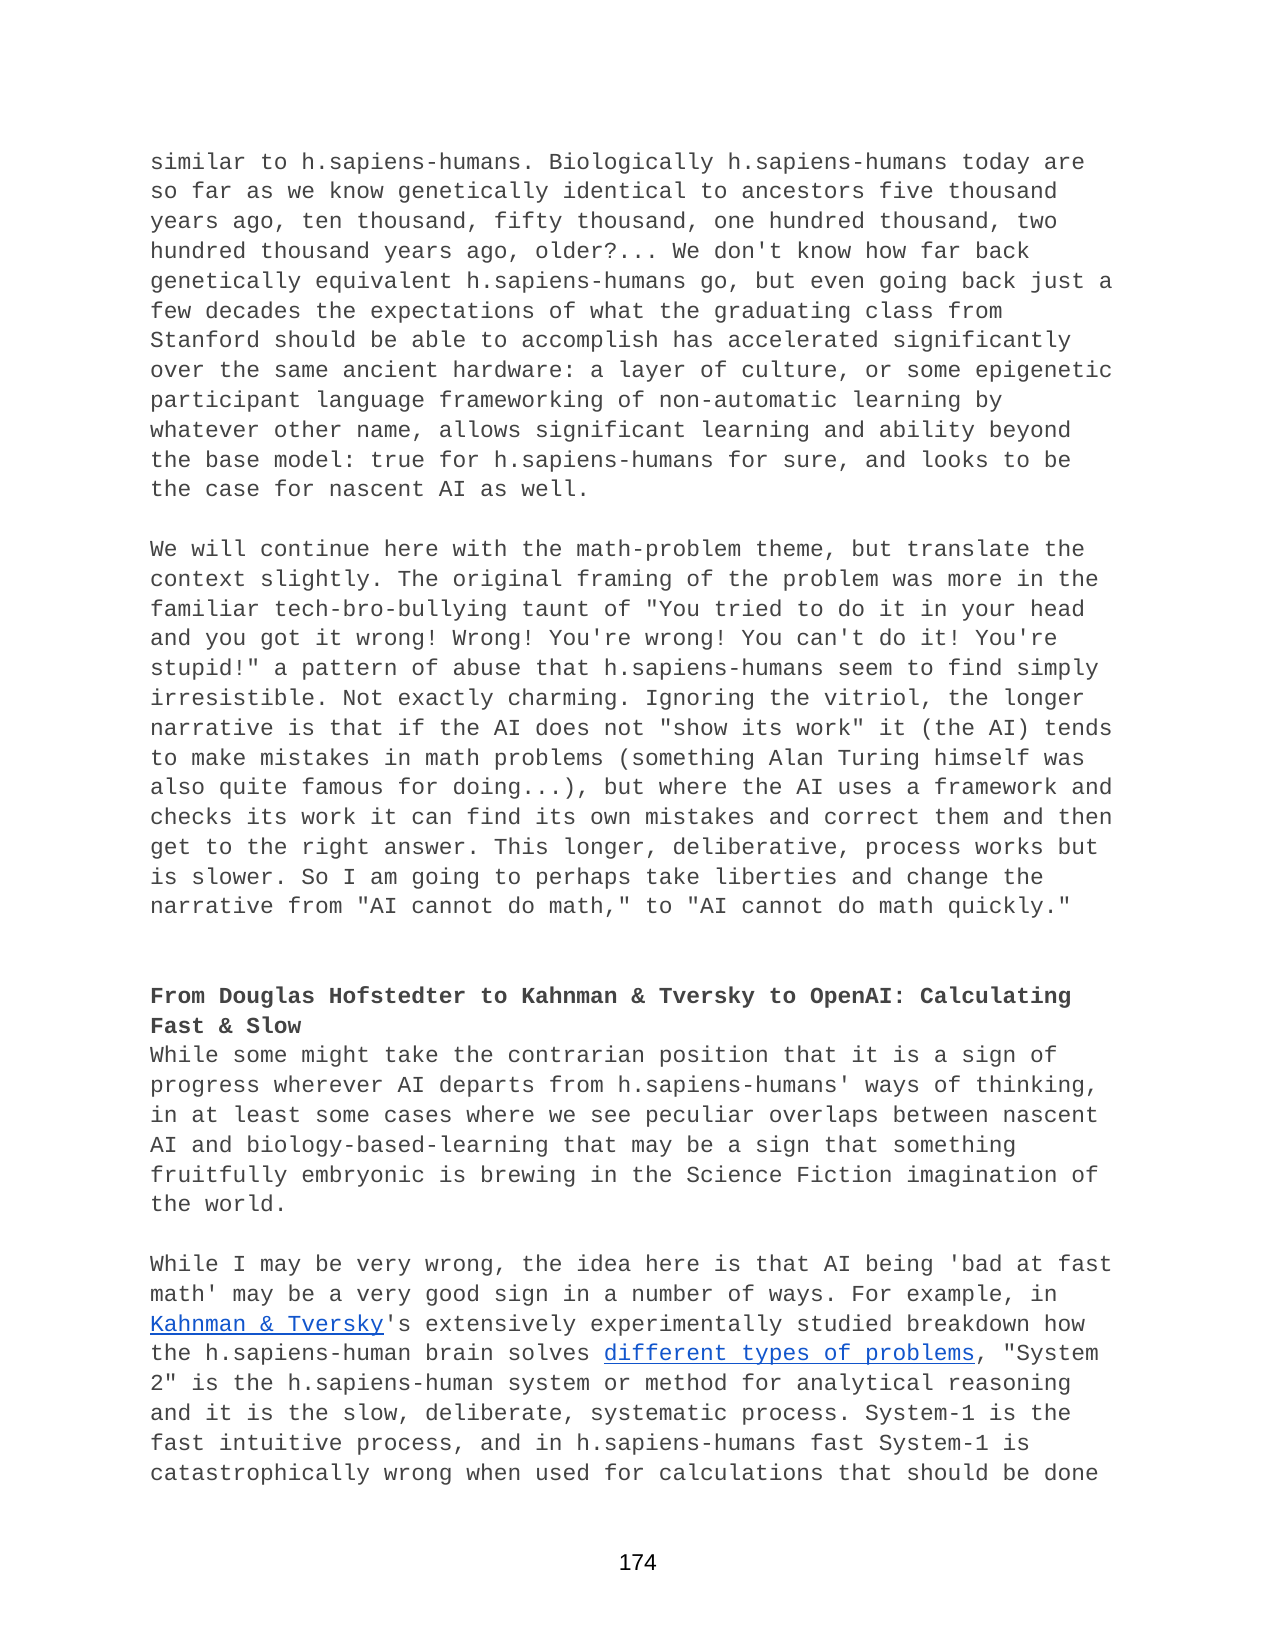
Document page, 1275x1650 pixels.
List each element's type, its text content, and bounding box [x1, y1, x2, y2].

text From Douglas Hofstedter to Kahnman & Tversky to OpenAI: Calculating Fast & Slow [150, 984, 1125, 1040]
text While I may be very wrong, the idea here is that AI being 'bad at fast math' may be a very good sign in a number of ways. For example, in Kahnman & Tversky's extensively experimentally studied breakdown how the h.sapiens-human brain solves different types of problems, "System 2" is the h.sapiens-human system or method for analytical reasoning and it is the slow, deliberate, systematic process. System-1 is the fast intuitive process, and in h.sapiens-humans fast System-1 is catastrophically wrong when used for calculations that should be done [150, 1252, 1125, 1487]
text We will continue here with the math-problem theme, but translate the context slightly. The original framing of the problem was more in the familiar tech-bro-bullying taunt of "You tried to do it in your head and you got it wrong! Wrong! You're wrong! You can't do it! You're stupid!" a pattern of abuse that h.sapiens-humans seem to find simply irresistible. Not exactly charming. Ignoring the vitriol, the longer narrative is that if the AI does not "show its work" it (the AI) tends to make mistakes in math problems (something Alan Turing himself was also quite famous for doing...), but where the AI uses a framework and checks its work it can find its own mistakes and correct them and then get to the right answer. This longer, deliberative, process works but is slower. So I am going to perhaps take liberties and change the narrative from "AI cannot do math," to "AI cannot do math quickly." [150, 537, 1125, 921]
text While some might take the contrarian position that it is a sign of progress wherever AI departs from h.sapiens-humans' ways of thinking, in at least some cases where we see peculiar overlaps between nascent AI and biology-based-learning that may be a sign that something fruitfully embryonic is brewing in the Science Fiction imagination of the world. [150, 1044, 1125, 1219]
text similar to h.sapiens-humans. Biologically h.sapiens-humans today are so far as we know genetically identical to ancestors five thousand years ago, ten thousand, fifty thousand, one hundred thousand, two hundred thousand years ago, older?... We don't know how far back genetically equivalent h.sapiens-humans go, but even going back just a few decades the expectations of what the graduating class from Stanford should be able to accomplish has accelerated significantly over the same ancient hardware: a layer of culture, or some epigenetic participant language frameworking of non-automatic learning by whatever other name, allows significant learning and ability beyond the base model: true for h.sapiens-humans for sure, and looks to be the case for nascent AI as well. [150, 150, 1125, 504]
